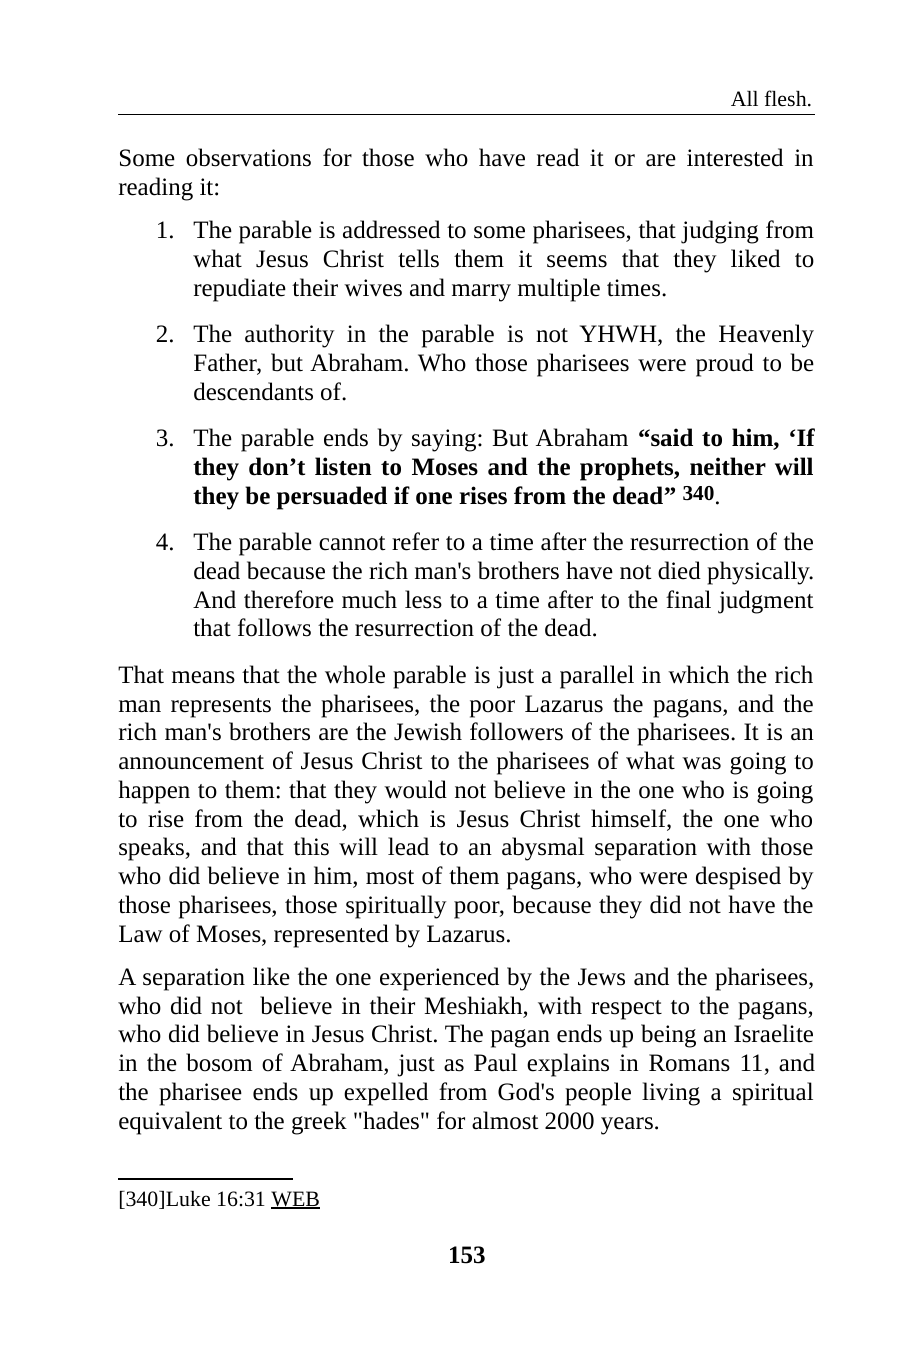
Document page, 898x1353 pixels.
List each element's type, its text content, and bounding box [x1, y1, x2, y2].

text Some observations for those who have read it or are interested in reading it: [118, 143, 815, 201]
text That means that the whole parable is just a parallel in which the rich man represents the pharisees, the poor Lazarus the pagans, and the rich man's brothers are the Jewish followers of the pharisees. It is an announcement of Jesus Christ to the pharisees of what was going to happen to them: that they would not believe in the one who is going to rise from the dead, which is Jesus Christ himself, the one who speaks, and that this will lead to an abysmal separation with those who did believe in him, most of them pagans, who were despised by those pharisees, those spiritually poor, because they did not have the Law of Moses, represented by Lazarus. [118, 660, 815, 947]
list The parable ends by saying: But Abraham “said to him, ‘If they don’t listen to Moses and the prophets, neither will they be persuaded if one rises from the dead” . [156, 423, 815, 509]
list The parable cannot refer to a time after the resurrection of the dead because the rich man's brothers have not died physically. And therefore much less to a time after to the final judgment that follows the resurrection of the dead. [156, 527, 815, 642]
text A separation like the one experienced by the Jews and the pharisees, who did not believe in their Meshiakh, with respect to the pagans, who did believe in Jesus Christ. The pagan ends up being an Israelite in the bosom of Abraham, just as Paul explains in Romans 11, and the pharisee ends up expelled from God's people living a spiritual equivalent to the greek "hades" for almost 2000 years. [118, 962, 815, 1134]
list The authority in the parable is not YHWH, the Heavenly Father, but Abraham. Who those pharisees were proud to be descendants of. [156, 319, 815, 406]
list The parable is addressed to some pharisees, that judging from what Jesus Christ tells them it seems that they liked to repudiate their wives and marry multiple times. [156, 215, 815, 302]
list Luke 16:31 WEB [118, 1186, 815, 1211]
